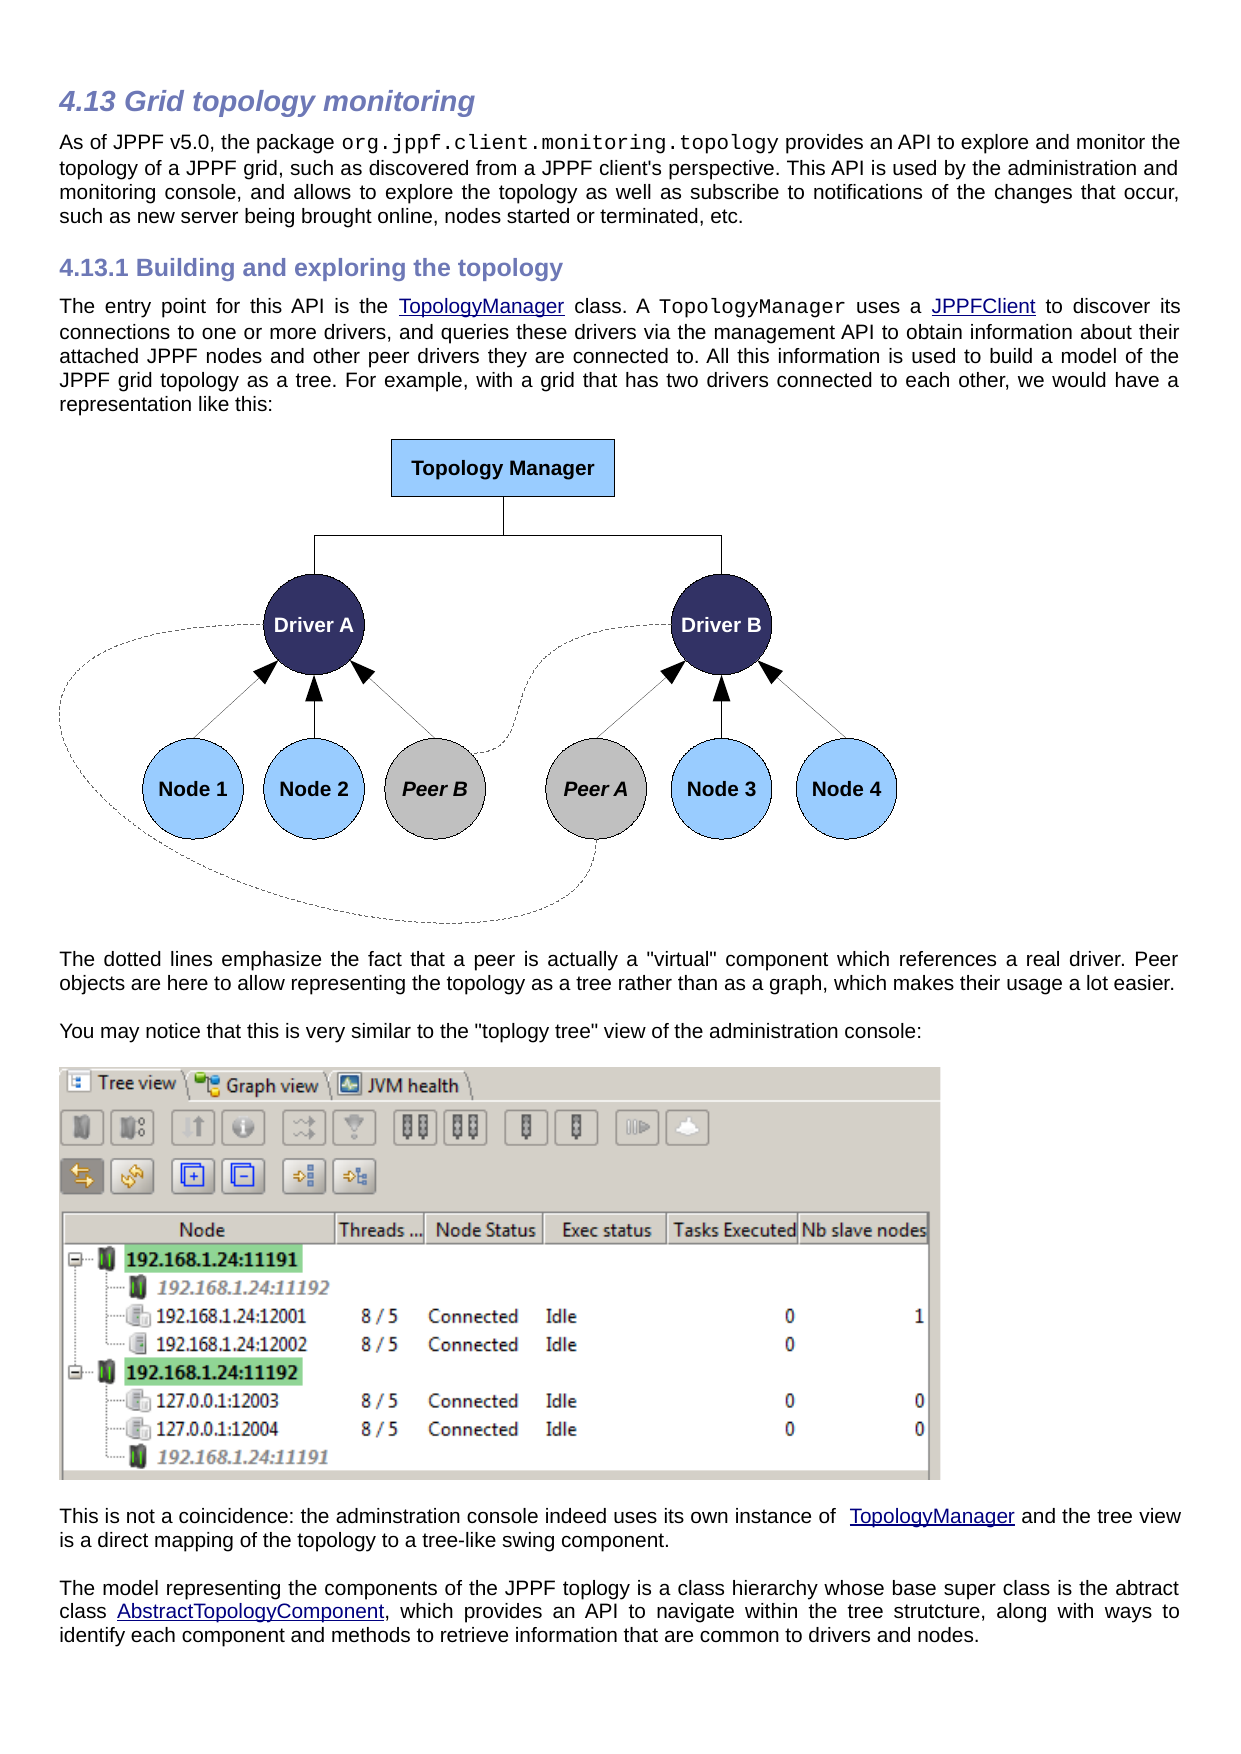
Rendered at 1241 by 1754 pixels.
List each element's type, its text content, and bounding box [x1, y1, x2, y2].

subtitle Building and exploring the topology [59, 253, 1181, 282]
subtitle Grid topology monitoring [59, 84, 1181, 118]
text The dotted lines emphasize the fact that a peer is actually a "virtual" component which references a real driver. Peer objects are here to allow representing the topology as a tree rather than as a graph, which makes their usage a lot easier. [59, 947, 1181, 995]
text The model representing the components of the JPPF toplogy is a class hierarchy whose base super class is the abtract class AbstractTopologyComponent, which provides an API to navigate within the tree strutcture, along with ways to identify each component and methods to retrieve information that are common to drivers and nodes. [59, 1575, 1181, 1647]
text This is not a coincidence: the adminstration console indeed uses its own instance of TopologyManager and the tree view is a direct mapping of the topology to a tree-like swing component. [59, 1503, 1181, 1551]
picture [59, 1067, 941, 1480]
text As of JPPF v5.0, the package org.jppf.client.monitoring.topology provides an API to explore and monitor the topology of a JPPF grid, such as discovered from a JPPF client's perspective. This API is used by the administration and monitoring console, and allows to explore the topology as well as subscribe to notifications of the changes that occur, such as new server being brought online, nodes started or terminated, etc. [59, 130, 1181, 228]
text You may notice that this is very similar to the "toplogy tree" view of the administration console: [59, 1019, 1181, 1043]
text The entry point for this API is the TopologyManager class. A TopologyManager uses a JPPFClient to discover its connections to one or more drivers, and queries these drivers via the management API to obtain information about their attached JPPF nodes and other peer drivers they are connected to. All this information is used to build a model of the JPPF grid topology as a tree. For example, with a grid that has two drivers connected to each other, we would have a representation like this: [59, 294, 1181, 416]
